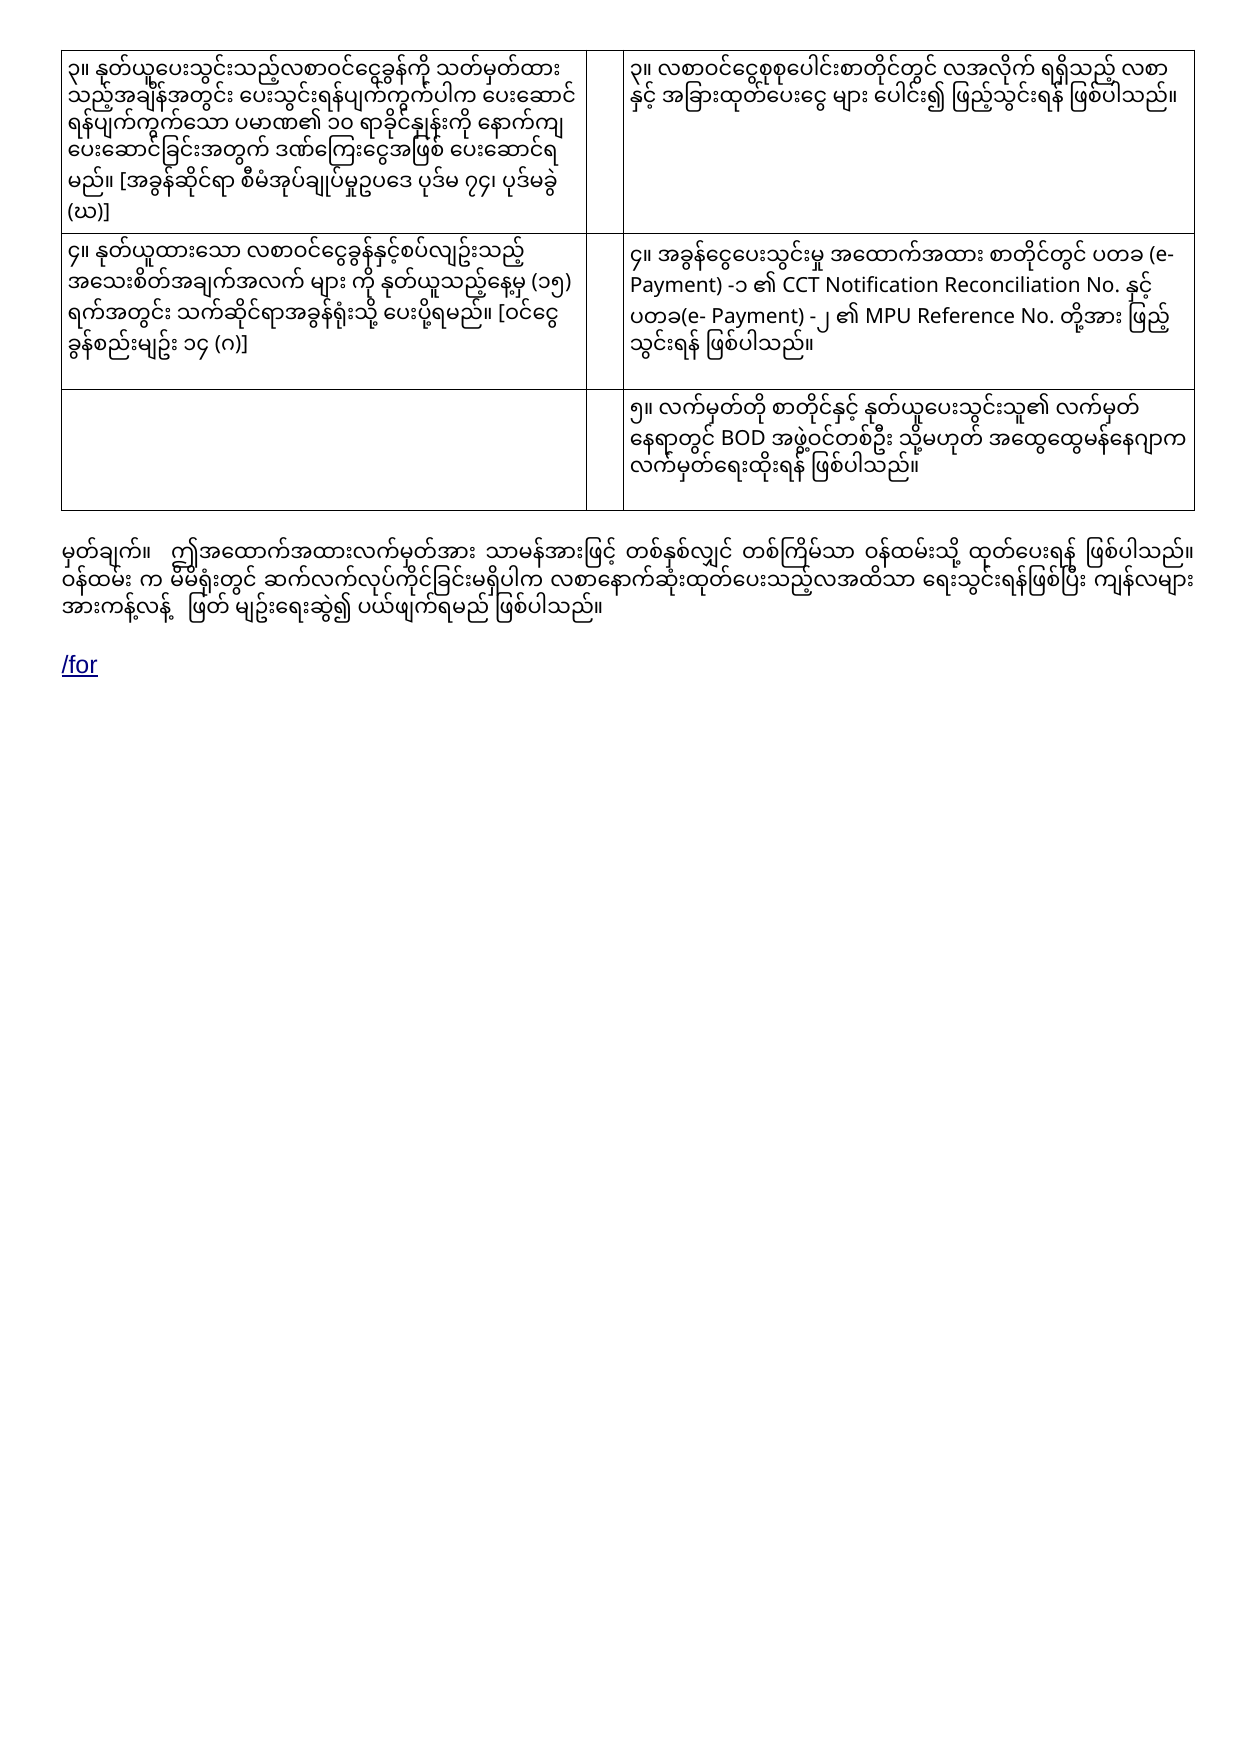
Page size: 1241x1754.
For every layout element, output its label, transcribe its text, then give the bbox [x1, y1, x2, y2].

table_cell [62, 390, 586, 510]
text /for [61, 651, 1194, 679]
table_cell [587, 51, 623, 232]
table_cell ၅။ လက်မှတ်တို စာတိုင်နှင့် နုတ်ယူပေးသွင်းသူ၏ လက်မှတ်နေရာတွင် BOD အဖွဲ့ဝင်တစ်ဦး သို့မဟုတ် အထွေထွေမန်နေဂျာက လက်မှတ်ရေးထိုးရန် ဖြစ်ပါသည်။ [624, 390, 1194, 510]
table_cell ၃။ နုတ်ယူပေးသွင်းသည့်လစာဝင်‌ငွေခွန်ကို သတ်မှတ်ထားသည့်အချိန်အတွင်း ပေးသွင်းရန်ပျက်ကွက်ပါက ပေးဆောင်ရန်ပျက်ကွက်သော ပမာဏ၏ ၁၀ ရာခိုင်နှုန်းကို နောက်ကျပေးဆောင်ခြင်းအတွက် ဒဏ်ကြေးငွေအဖြစ် ပေးဆောင်ရ မည်။ [အခွန်ဆိုင်ရာ စီမံအုပ်ချုပ်မှုဥပဒေ ပုဒ်မ ၇၄၊ ပုဒ်မခွဲ (ဃ)] [62, 51, 586, 232]
table_cell ၃။ လစာဝင်ငွေစုစုပေါင်းစာတိုင်တွင် လအလိုက် ရရှိသည့် လစာနှင့် အခြားထုတ်ပေးငွေ များ ပေါင်း၍ ဖြည့်သွင်းရန် ဖြစ်ပါသည်။ [624, 51, 1194, 232]
table_cell [587, 390, 623, 510]
table_cell ၄။ နုတ်ယူထားသော လစာဝင်ငွေခွန်နှင့်စပ်လျဥ်းသည့် အသေးစိတ်အချက်အလက် များ ကို နုတ်ယူသည့်နေ့မှ (၁၅) ရက်အတွင်း သက်ဆိုင်ရာအခွန်ရုံးသို့ ပေးပို့ရမည်။ [ဝင်ငွေခွန်စည်းမျဥ်း ၁၄ (ဂ)] [62, 234, 586, 389]
table_cell [587, 234, 623, 389]
table_header မှတ်ချက်။ ဤအထောက်အထားလက်မှတ်အား သာမန်အားဖြင့် တစ်နှစ်လျှင် တစ်ကြိမ်သာ ဝန်ထမ်းသို့ ထုတ်‌ပေးရန် ဖြစ်ပါသည်။ ဝန်ထမ်း က မိမိရုံးတွင် ဆက်လက်လုပ်ကိုင်ခြင်းမရှိပါက လစာနောက်ဆုံးထုတ်ပေးသည့်လအထိသာ ရေးသွင်းရန်ဖြစ်ပြီး ကျန်လများအားကန့်လန့် ဖြတ် မျဥ်းရေးဆွဲ၍ ပယ်ဖျက်ရမည် ဖြစ်ပါသည်။ [61, 540, 1194, 651]
table_cell ၄။ အခွန်ငွေပေးသွင်းမှု အထောက်အထား စာတိုင်တွင် ပတခ (e- Payment) -၁ ၏ CCT Notification Reconciliation No. နှင့် ပတခ(e- Payment) -၂ ၏ MPU Reference No. တို့အား ဖြည့်သွင်းရန် ဖြစ်ပါသည်။ [624, 234, 1194, 389]
